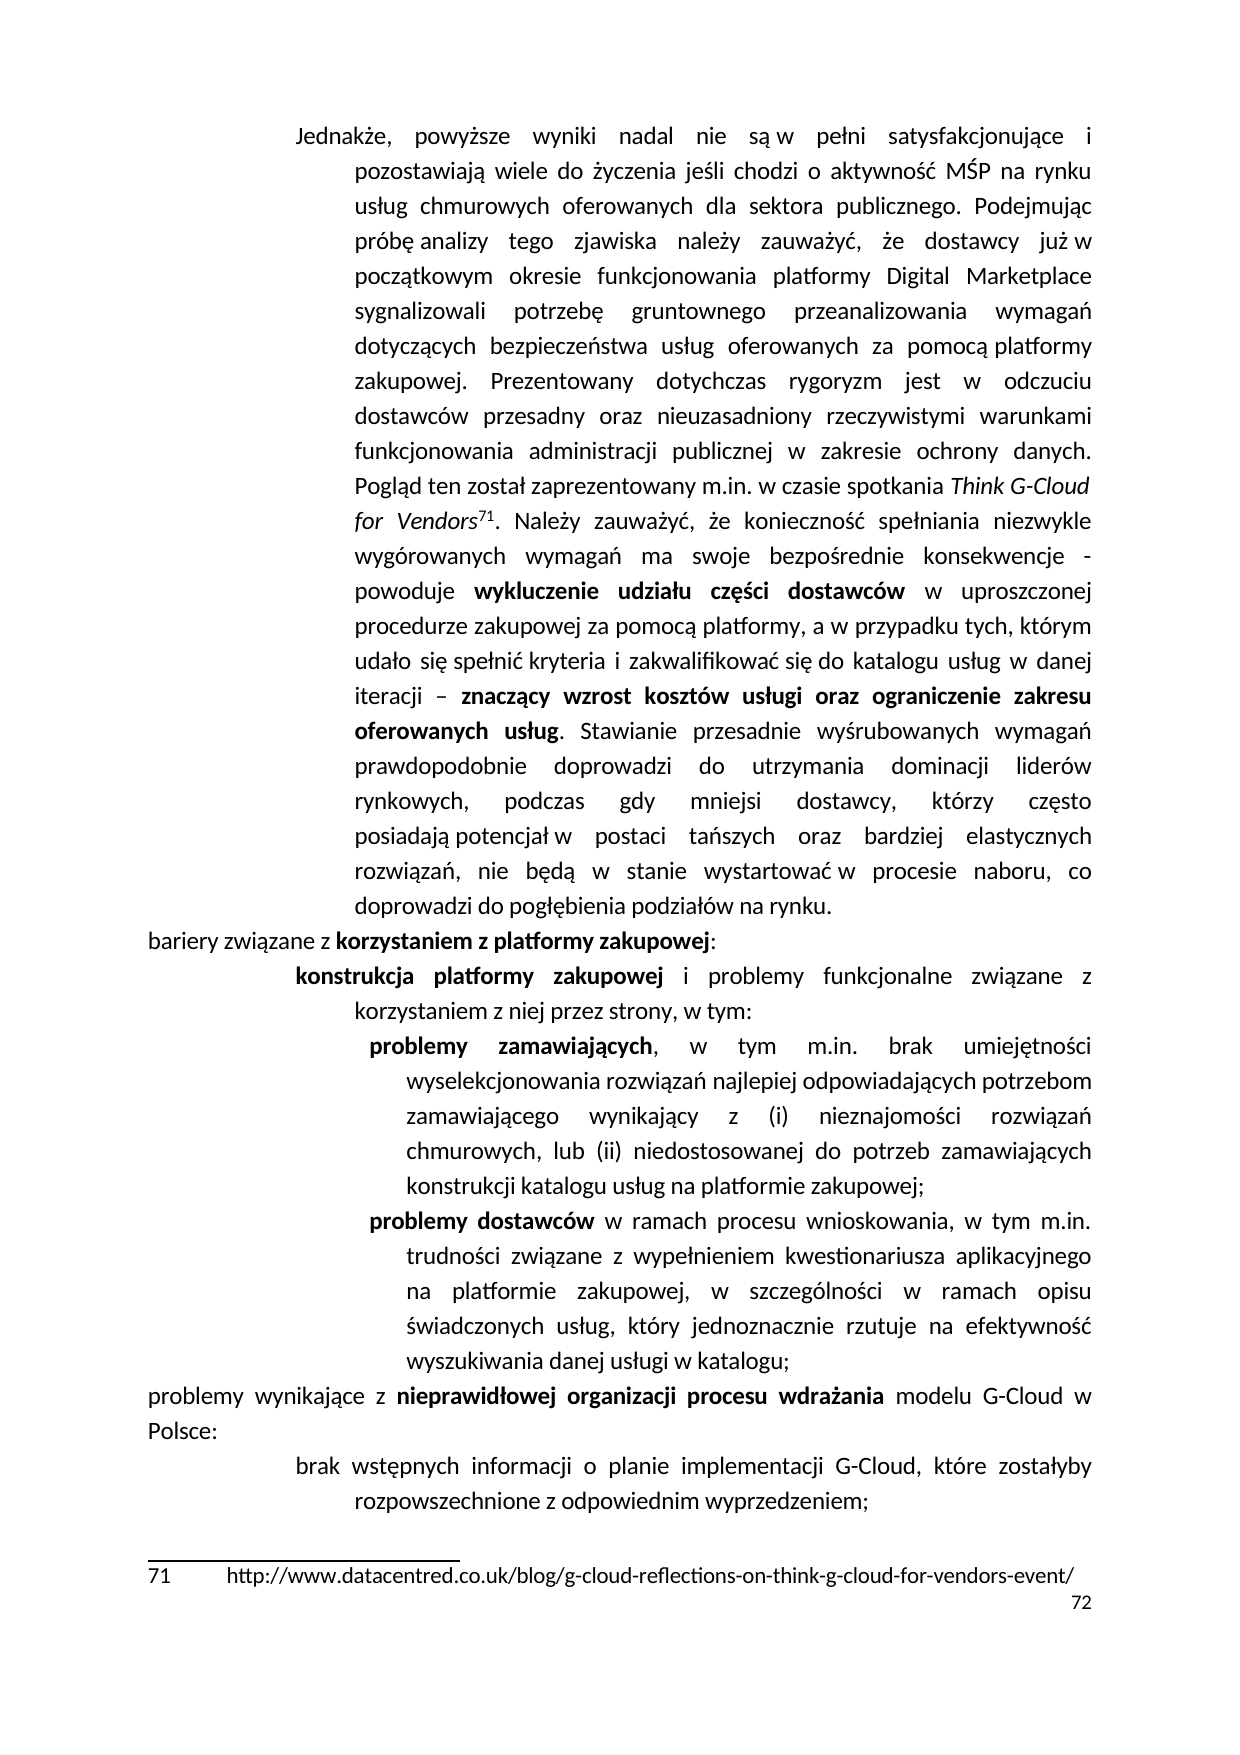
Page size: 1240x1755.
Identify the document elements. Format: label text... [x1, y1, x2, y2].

subtitle problemy wynikające z nieprawidłowej organizacji procesu wdrażania modelu G-Cloud w Polsce: [148, 1380, 1092, 1446]
subtitle problemy dostawców w ramach procesu wnioskowania, w tym m.in. trudności związane z wypełnieniem kwestionariusza aplikacyjnego na platformie zakupowej, w szczególności w ramach opisu świadczonych usług, który jednoznacznie rzutuje na efektywność wyszukiwania danej usługi w katalogu; [369, 1205, 1092, 1376]
subtitle brak wstępnych informacji o planie implementacji G-Cloud, które zostałyby rozpowszechnione z odpowiednim wyprzedzeniem; [295, 1450, 1092, 1516]
subtitle Jednakże, powyższe wyniki nadal nie są w pełni satysfakcjonujące i pozostawiają wiele do życzenia jeśli chodzi o aktywność MŚP na rynku usług chmurowych oferowanych dla sektora publicznego. Podejmując próbę analizy tego zjawiska należy zauważyć, że dostawcy już w początkowym okresie funkcjonowania platformy Digital Marketplace sygnalizowali potrzebę gruntownego przeanalizowania wymagań dotyczących bezpieczeństwa usług oferowanych za pomocą platformy zakupowej. Prezentowany dotychczas rygoryzm jest w odczuciu dostawców przesadny oraz nieuzasadniony rzeczywistymi warunkami funkcjonowania administracji publicznej w zakresie ochrony danych. Pogląd ten został zaprezentowany m.in. w czasie spotkania Think G-Cloud for Vendors. Należy zauważyć, że konieczność spełniania niezwykle wygórowanych wymagań ma swoje bezpośrednie konsekwencje - powoduje wykluczenie udziału części dostawców w uproszczonej procedurze zakupowej za pomocą platformy, a w przypadku tych, którym udało się spełnić kryteria i zakwalifikować się do katalogu usług w danej iteracji – znaczący wzrost kosztów usługi oraz ograniczenie zakresu oferowanych usług. Stawianie przesadnie wyśrubowanych wymagań prawdopodobnie doprowadzi do utrzymania dominacji liderów rynkowych, podczas gdy mniejsi dostawcy, którzy często posiadają potencjał w postaci tańszych oraz bardziej elastycznych rozwiązań, nie będą w stanie wystartować w procesie naboru, co doprowadzi do pogłębienia podziałów na rynku. [295, 120, 1092, 921]
subtitle bariery związane z korzystaniem z platformy zakupowej: [148, 925, 1092, 956]
text http://www.datacentred.co.uk/blog/g-cloud-reflections-on-think-g-cloud-for-vendors-event/ [148, 1561, 1092, 1589]
subtitle problemy zamawiających, w tym m.in. brak umiejętności wyselekcjonowania rozwiązań najlepiej odpowiadających potrzebom zamawiającego wynikający z (i) nieznajomości rozwiązań chmurowych, lub (ii) niedostosowanej do potrzeb zamawiających konstrukcji katalogu usług na platformie zakupowej; [369, 1030, 1092, 1201]
subtitle konstrukcja platformy zakupowej i problemy funkcjonalne związane z korzystaniem z niej przez strony, w tym: [295, 960, 1092, 1026]
